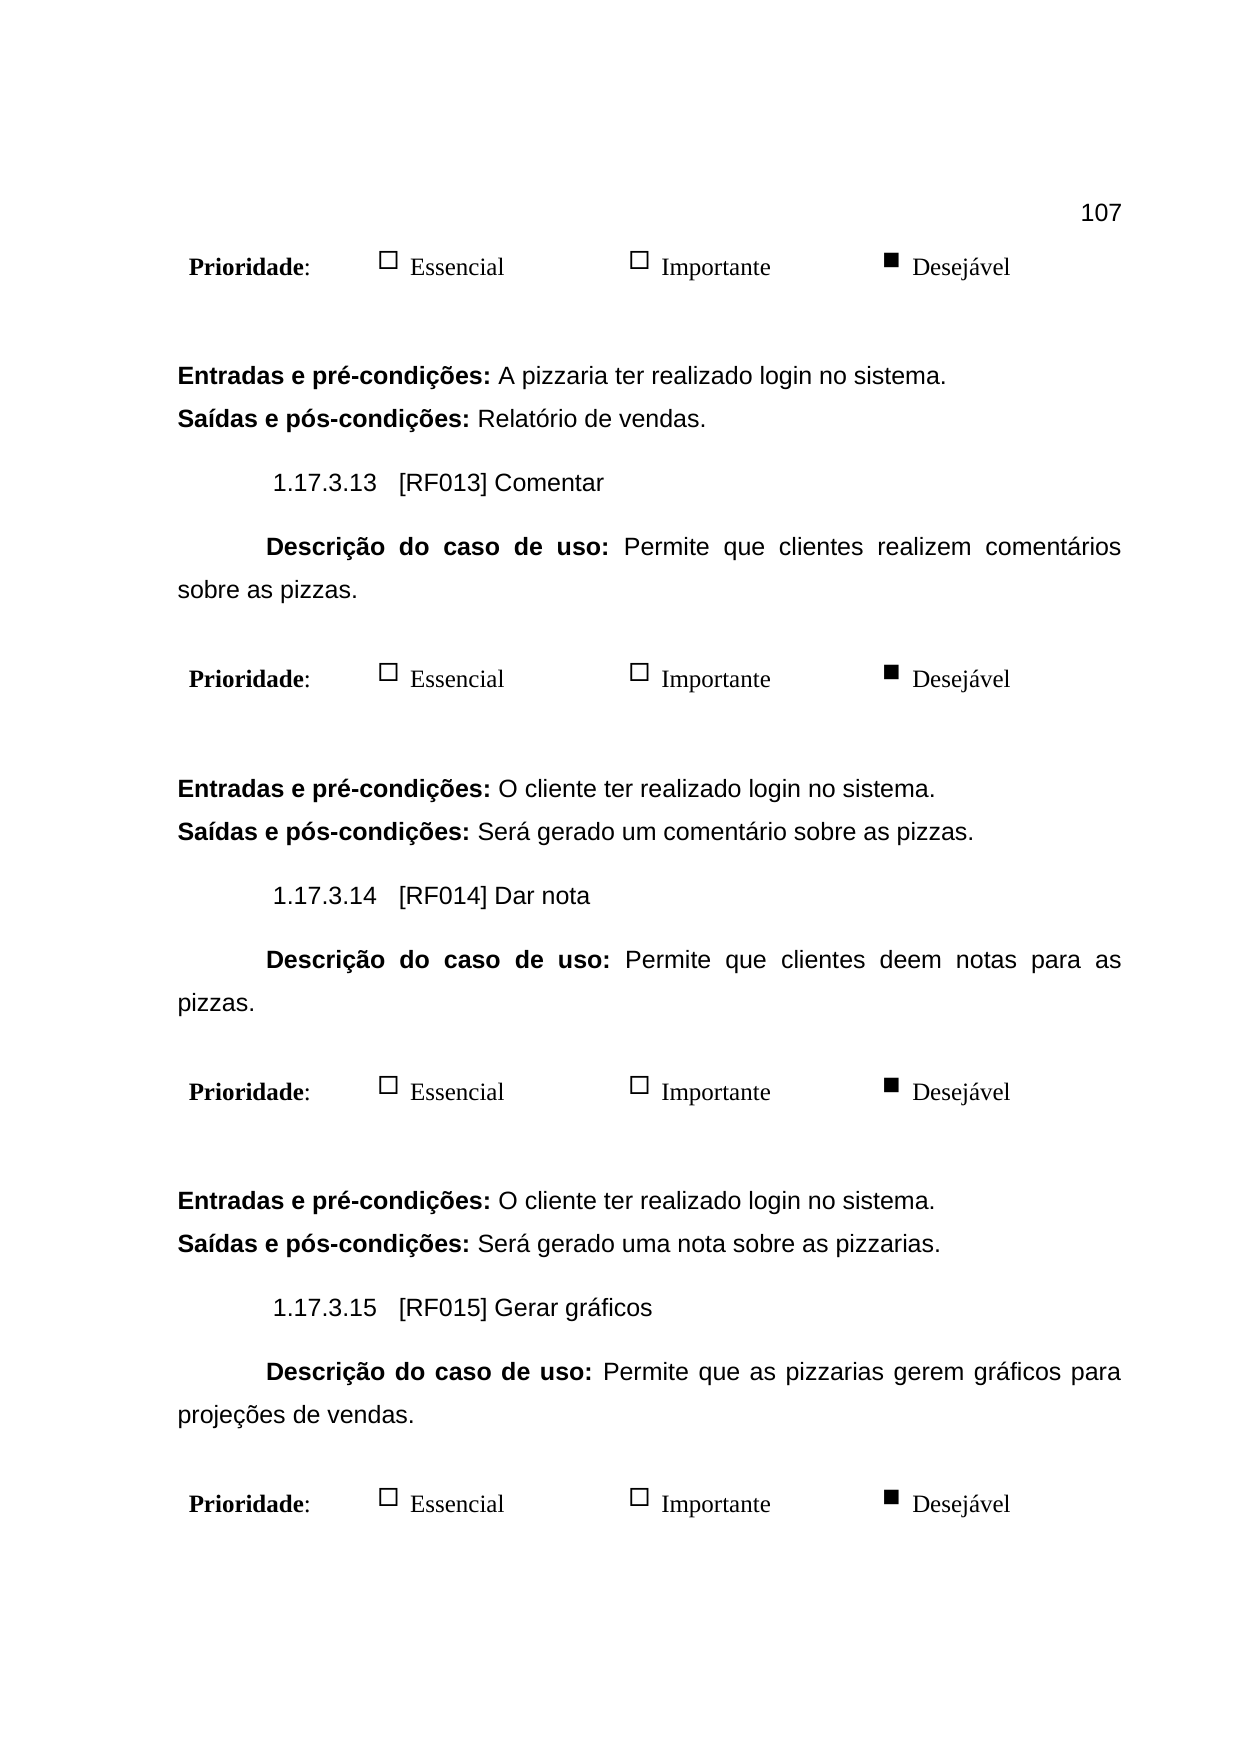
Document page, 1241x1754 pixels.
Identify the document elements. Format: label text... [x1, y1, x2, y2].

text Descrição do caso de uso: Permite que as pizzarias gerem gráficos para projeções de vendas. [177, 1357, 1122, 1429]
table_header Essencial [410, 1464, 617, 1543]
text Entradas e pré-condições: O cliente ter realizado login no sistema. [177, 1186, 1122, 1215]
table_header  [868, 639, 912, 718]
table_header Essencial [410, 639, 617, 718]
table_header  [617, 1052, 661, 1131]
table_header Importante [661, 639, 868, 718]
table_header Essencial [410, 227, 617, 306]
table_header Prioridade: [177, 1464, 366, 1543]
table_header Prioridade: [177, 639, 366, 718]
table_header Prioridade: [177, 227, 366, 306]
table_header Desejável [912, 1464, 1056, 1543]
text Entradas e pré-condições: A pizzaria ter realizado login no sistema. [177, 361, 1122, 390]
table_header  [366, 227, 410, 306]
text Saídas e pós-condições: Será gerado uma nota sobre as pizzarias. [177, 1229, 1122, 1258]
table_header Desejável [912, 639, 1056, 718]
table_header Importante [661, 227, 868, 306]
subtitle [RF014] Dar nota [266, 881, 1122, 909]
table_header  [617, 227, 661, 306]
table_header  [868, 1464, 912, 1543]
text Descrição do caso de uso: Permite que clientes realizem comentários sobre as pizzas. [177, 532, 1122, 604]
text Descrição do caso de uso: Permite que clientes deem notas para as pizzas. [177, 945, 1122, 1017]
table_header  [868, 227, 912, 306]
subtitle [RF015] Gerar gráficos [266, 1293, 1122, 1322]
table_header  [366, 1464, 410, 1543]
table_header  [366, 1052, 410, 1131]
table_header  [366, 639, 410, 718]
table_header  [617, 639, 661, 718]
text Saídas e pós-condições: Será gerado um comentário sobre as pizzas. [177, 817, 1122, 846]
subtitle [RF013] Comentar [266, 468, 1122, 497]
table_header  [868, 1052, 912, 1131]
text Saídas e pós-condições: Relatório de vendas. [177, 404, 1122, 433]
table_header Prioridade: [177, 1052, 366, 1131]
table_header Desejável [912, 227, 1056, 306]
table_header Importante [661, 1052, 868, 1131]
table_header  [617, 1464, 661, 1543]
text Entradas e pré-condições: O cliente ter realizado login no sistema. [177, 774, 1122, 802]
table_header Desejável [912, 1052, 1056, 1131]
table_header Importante [661, 1464, 868, 1543]
table_header Essencial [410, 1052, 617, 1131]
